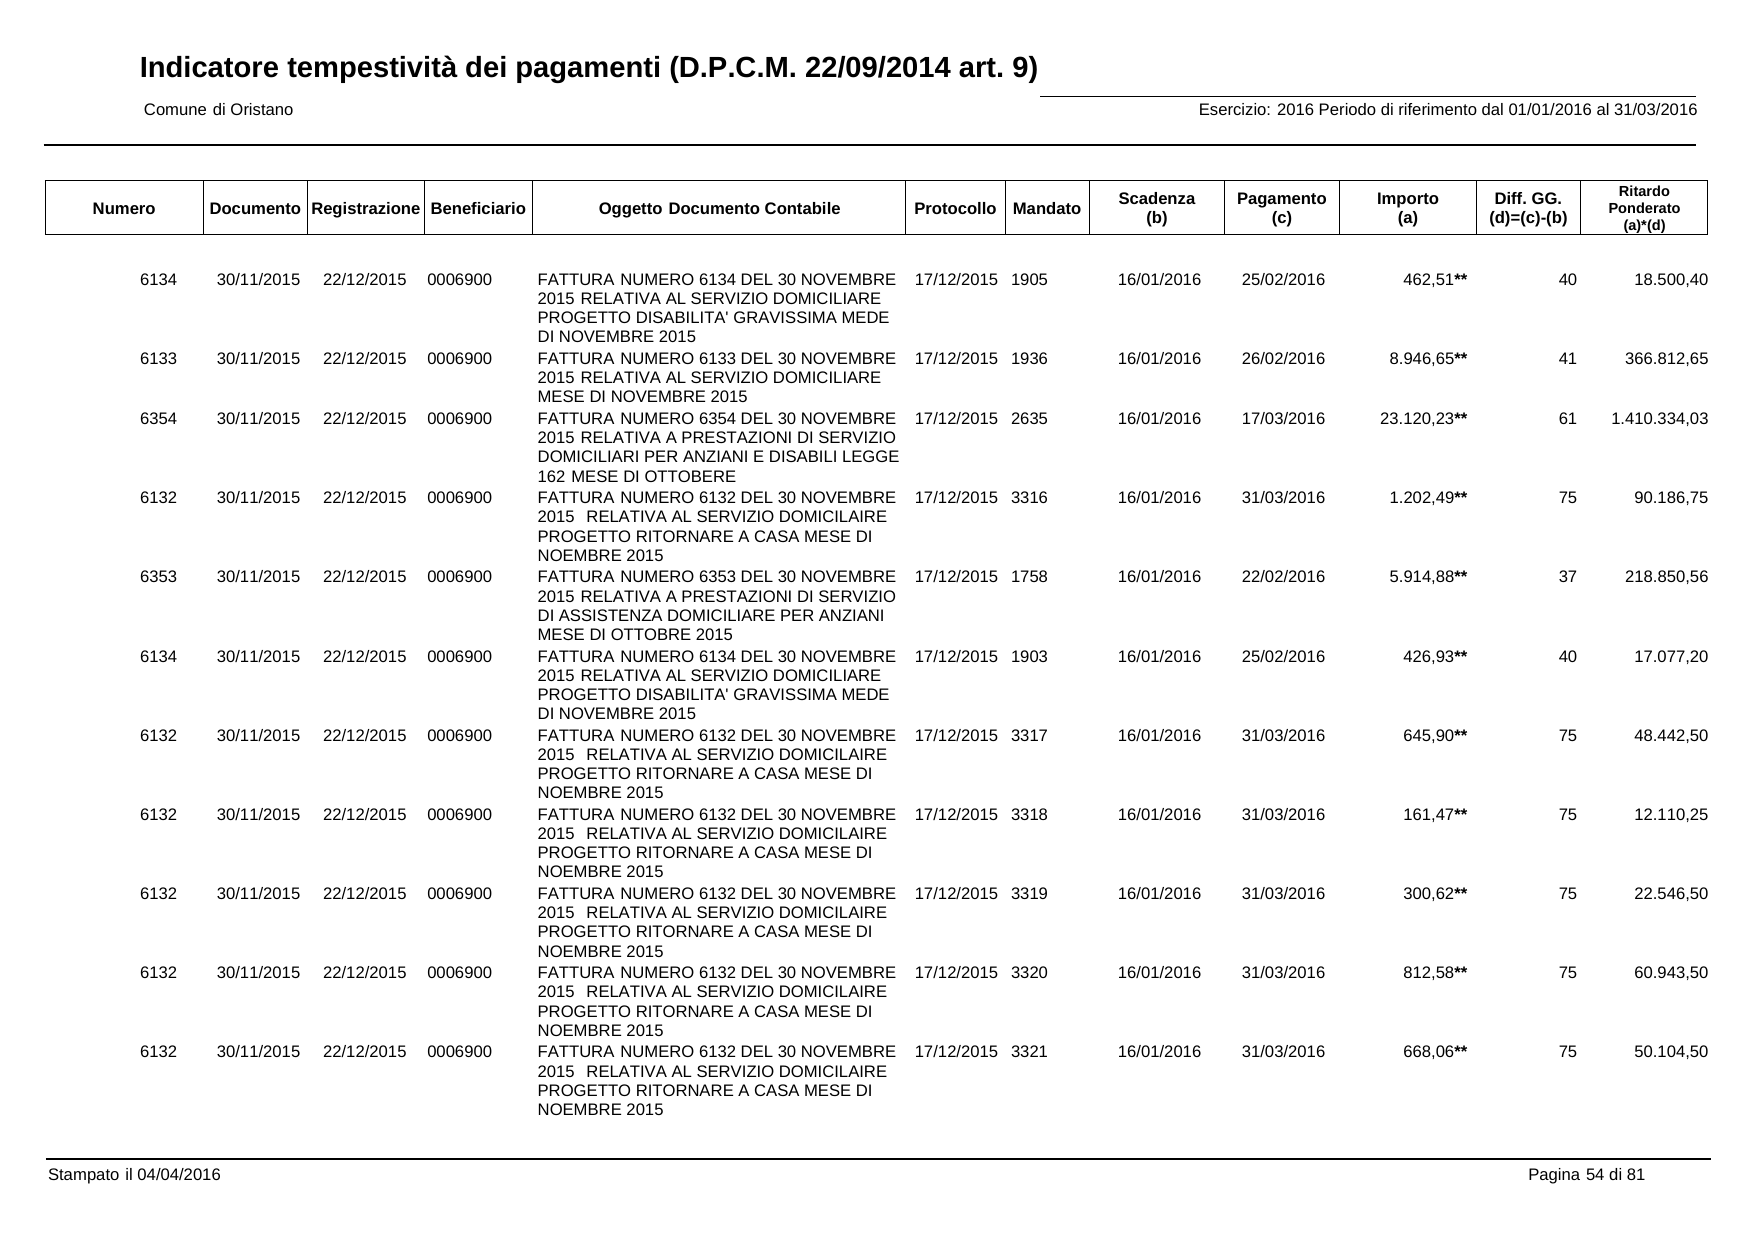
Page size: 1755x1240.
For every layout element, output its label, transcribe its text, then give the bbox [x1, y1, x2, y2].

table_cell 0006900 [417, 884, 515, 963]
table_cell 17/12/2015 1758 [907, 567, 1082, 646]
table_cell 6132 [46, 488, 197, 567]
table_cell FATTURA NUMERO 6132 DEL 30 NOVEMBRE 2015 RELATIVA AL SERVIZIO DOMICILAIRE PROGETTO RITORNARE A CASA MESE DI NOEMBRE 2015 [515, 488, 907, 567]
table_header 25/02/2016 [1221, 261, 1352, 348]
table_header Importo (a) [1340, 181, 1476, 234]
table_cell 48.442,50 [1594, 725, 1712, 804]
table_cell 16/01/2016 [1082, 646, 1221, 725]
table_cell 16/01/2016 [1082, 884, 1221, 963]
table_cell 26/02/2016 [1221, 348, 1352, 408]
table_cell 16/01/2016 [1082, 963, 1221, 1042]
table_cell 30/11/2015 [197, 646, 311, 725]
table_cell 40 [1513, 646, 1594, 725]
table_cell 31/03/2016 [1221, 725, 1352, 804]
table_cell 31/03/2016 [1221, 488, 1352, 567]
table_cell 90.186,75 [1594, 488, 1712, 567]
table_header Beneficiario [425, 181, 532, 234]
table_cell 17/12/2015 3321 [907, 1042, 1082, 1121]
table_cell FATTURA NUMERO 6132 DEL 30 NOVEMBRE 2015 RELATIVA AL SERVIZIO DOMICILAIRE PROGETTO RITORNARE A CASA MESE DI NOEMBRE 2015 [515, 804, 907, 883]
table_cell 17/12/2015 3316 [907, 488, 1082, 567]
table_cell 6132 [46, 1042, 197, 1121]
table_cell FATTURA NUMERO 6132 DEL 30 NOVEMBRE 2015 RELATIVA AL SERVIZIO DOMICILAIRE PROGETTO RITORNARE A CASA MESE DI NOEMBRE 2015 [515, 963, 907, 1042]
table_cell 6132 [46, 963, 197, 1042]
table_cell 30/11/2015 [197, 963, 311, 1042]
table_cell 1.410.334,03 [1594, 408, 1712, 488]
table_cell 30/11/2015 [197, 348, 311, 408]
table_cell 0006900 [417, 1042, 515, 1121]
table_header 40 [1513, 261, 1594, 348]
table_header 30/11/2015 [197, 261, 311, 348]
table_cell 50.104,50 [1594, 1042, 1712, 1121]
table_header Numero [46, 181, 203, 234]
table_cell 366.812,65 [1594, 348, 1712, 408]
table_cell 812,58** [1353, 963, 1513, 1042]
table_cell 0006900 [417, 804, 515, 883]
table_header 462,51** [1353, 261, 1513, 348]
table_cell 6353 [46, 567, 197, 646]
table_cell FATTURA NUMERO 6353 DEL 30 NOVEMBRE 2015 RELATIVA A PRESTAZIONI DI SERVIZIO DI ASSISTENZA DOMICILIARE PER ANZIANI MESE DI OTTOBRE 2015 [515, 567, 907, 646]
table_cell 218.850,56 [1594, 567, 1712, 646]
table_cell 22/12/2015 [311, 963, 417, 1042]
table_cell 31/03/2016 [1221, 804, 1352, 883]
table_header 0006900 [417, 261, 515, 348]
table_cell 17/12/2015 2635 [907, 408, 1082, 488]
table_cell 22/12/2015 [311, 408, 417, 488]
table_cell 30/11/2015 [197, 1042, 311, 1121]
table_cell 75 [1513, 963, 1594, 1042]
table_cell 16/01/2016 [1082, 408, 1221, 488]
table_cell 23.120,23** [1353, 408, 1513, 488]
table_cell 17/12/2015 1936 [907, 348, 1082, 408]
table_cell 22/12/2015 [311, 348, 417, 408]
table_cell 22/12/2015 [311, 488, 417, 567]
table_header Mandato [1006, 181, 1089, 234]
table_header Documento [204, 181, 307, 234]
table_cell 30/11/2015 [197, 567, 311, 646]
table_cell 6132 [46, 884, 197, 963]
table_cell 22/12/2015 [311, 884, 417, 963]
table_cell 75 [1513, 804, 1594, 883]
table_cell 645,90** [1353, 725, 1513, 804]
table_cell 41 [1513, 348, 1594, 408]
table_cell 30/11/2015 [197, 488, 311, 567]
table_cell 6132 [46, 725, 197, 804]
table_cell 1.202,49** [1353, 488, 1513, 567]
table_cell 17/12/2015 3318 [907, 804, 1082, 883]
table_cell 161,47** [1353, 804, 1513, 883]
table_cell 31/03/2016 [1221, 963, 1352, 1042]
table_cell 22/12/2015 [311, 725, 417, 804]
table_cell 17/03/2016 [1221, 408, 1352, 488]
table_cell 6134 [46, 646, 197, 725]
table_cell 75 [1513, 488, 1594, 567]
table_cell FATTURA NUMERO 6134 DEL 30 NOVEMBRE 2015 RELATIVA AL SERVIZIO DOMICILIARE PROGETTO DISABILITA' GRAVISSIMA MEDE DI NOVEMBRE 2015 [515, 646, 907, 725]
table_cell 16/01/2016 [1082, 348, 1221, 408]
table_cell 426,93** [1353, 646, 1513, 725]
table_cell 16/01/2016 [1082, 488, 1221, 567]
table_cell 6354 [46, 408, 197, 488]
table_header FATTURA NUMERO 6134 DEL 30 NOVEMBRE 2015 RELATIVA AL SERVIZIO DOMICILIARE PROGETTO DISABILITA' GRAVISSIMA MEDE DI NOVEMBRE 2015 [515, 261, 907, 348]
table_cell 0006900 [417, 567, 515, 646]
table_cell 22/12/2015 [311, 1042, 417, 1121]
table_header 18.500,40 [1594, 261, 1712, 348]
table_header 17/12/2015 1905 [907, 261, 1082, 348]
table_cell 16/01/2016 [1082, 804, 1221, 883]
table_cell 6132 [46, 804, 197, 883]
table_cell FATTURA NUMERO 6132 DEL 30 NOVEMBRE 2015 RELATIVA AL SERVIZIO DOMICILAIRE PROGETTO RITORNARE A CASA MESE DI NOEMBRE 2015 [515, 725, 907, 804]
table_header Registrazione [308, 181, 424, 234]
table_cell 75 [1513, 884, 1594, 963]
table_header Pagamento (c) [1225, 181, 1339, 234]
table_cell 17/12/2015 1903 [907, 646, 1082, 725]
table_cell 22/02/2016 [1221, 567, 1352, 646]
table_cell FATTURA NUMERO 6354 DEL 30 NOVEMBRE 2015 RELATIVA A PRESTAZIONI DI SERVIZIO DOMICILIARI PER ANZIANI E DISABILI LEGGE 162 MESE DI OTTOBERE [515, 408, 907, 488]
table_cell 31/03/2016 [1221, 884, 1352, 963]
table_cell 0006900 [417, 488, 515, 567]
table_cell 6133 [46, 348, 197, 408]
table_cell 30/11/2015 [197, 804, 311, 883]
table_cell 8.946,65** [1353, 348, 1513, 408]
table_cell 0006900 [417, 348, 515, 408]
table_cell FATTURA NUMERO 6132 DEL 30 NOVEMBRE 2015 RELATIVA AL SERVIZIO DOMICILAIRE PROGETTO RITORNARE A CASA MESE DI NOEMBRE 2015 [515, 1042, 907, 1121]
table_cell 37 [1513, 567, 1594, 646]
table_cell 0006900 [417, 963, 515, 1042]
table_cell 60.943,50 [1594, 963, 1712, 1042]
table_cell FATTURA NUMERO 6132 DEL 30 NOVEMBRE 2015 RELATIVA AL SERVIZIO DOMICILAIRE PROGETTO RITORNARE A CASA MESE DI NOEMBRE 2015 [515, 884, 907, 963]
table_cell 22/12/2015 [311, 646, 417, 725]
table_cell 16/01/2016 [1082, 567, 1221, 646]
table_cell 16/01/2016 [1082, 725, 1221, 804]
table_header 16/01/2016 [1082, 261, 1221, 348]
table_cell 75 [1513, 725, 1594, 804]
table_cell 22/12/2015 [311, 804, 417, 883]
table_cell 31/03/2016 [1221, 1042, 1352, 1121]
table_cell 12.110,25 [1594, 804, 1712, 883]
table_cell 300,62** [1353, 884, 1513, 963]
table_header 6134 [46, 261, 197, 348]
table_header Diff. GG. (d)=(c)-(b) [1477, 181, 1580, 234]
table_cell 0006900 [417, 646, 515, 725]
table_cell 668,06** [1353, 1042, 1513, 1121]
table_cell 22/12/2015 [311, 567, 417, 646]
table_cell 25/02/2016 [1221, 646, 1352, 725]
table_header 22/12/2015 [311, 261, 417, 348]
table_cell FATTURA NUMERO 6133 DEL 30 NOVEMBRE 2015 RELATIVA AL SERVIZIO DOMICILIARE MESE DI NOVEMBRE 2015 [515, 348, 907, 408]
table_cell 16/01/2016 [1082, 1042, 1221, 1121]
table_cell 22.546,50 [1594, 884, 1712, 963]
table_cell 0006900 [417, 408, 515, 488]
table_cell 30/11/2015 [197, 884, 311, 963]
table_cell 30/11/2015 [197, 725, 311, 804]
table_header Protocollo [906, 181, 1005, 234]
table_cell 61 [1513, 408, 1594, 488]
table_header Oggetto Documento Contabile [533, 181, 905, 234]
table_cell 30/11/2015 [197, 408, 311, 488]
table_cell 0006900 [417, 725, 515, 804]
table_cell 17/12/2015 3320 [907, 963, 1082, 1042]
table_cell 17/12/2015 3319 [907, 884, 1082, 963]
table_cell 17.077,20 [1594, 646, 1712, 725]
table_cell 75 [1513, 1042, 1594, 1121]
table_header Scadenza (b) [1090, 181, 1224, 234]
table_header Ritardo Ponderato (a)*(d) [1581, 181, 1707, 234]
table_cell 17/12/2015 3317 [907, 725, 1082, 804]
table_cell 5.914,88** [1353, 567, 1513, 646]
